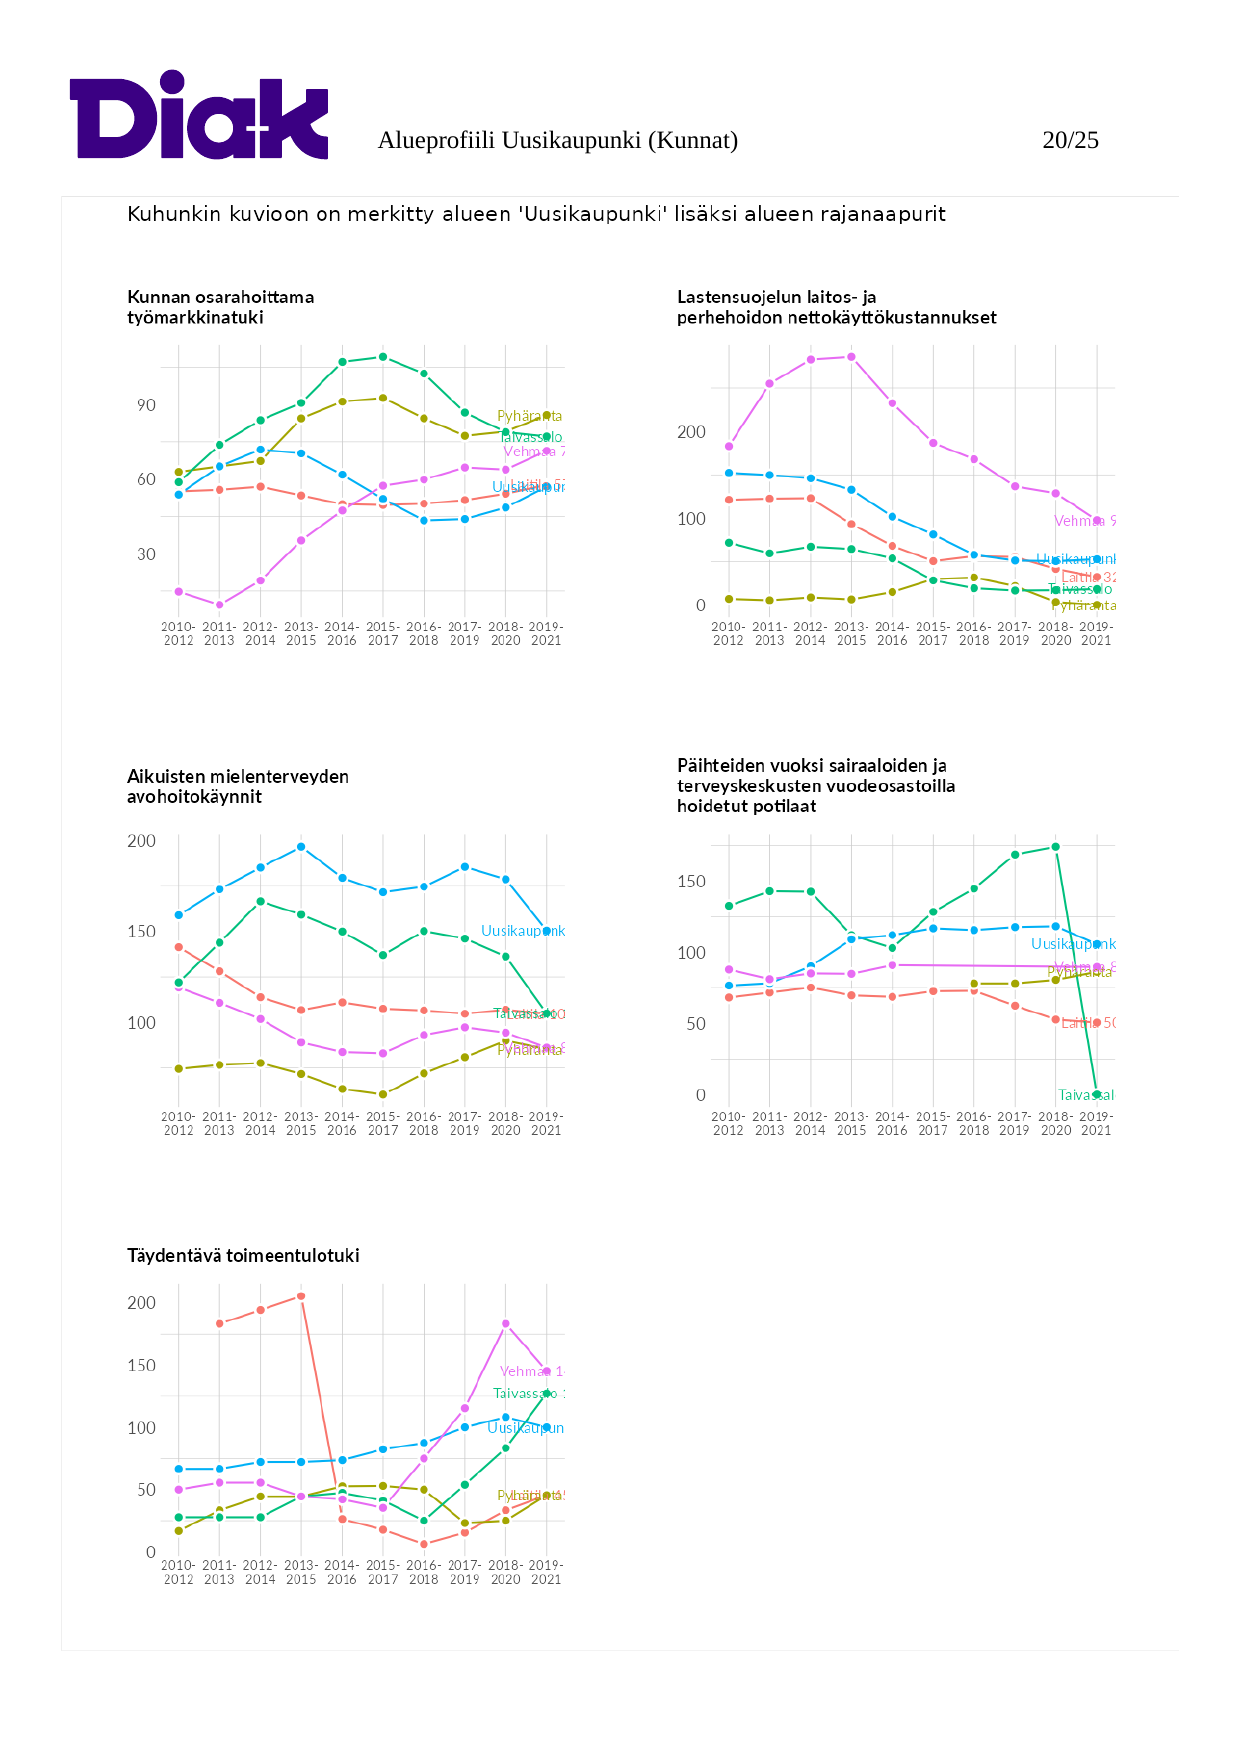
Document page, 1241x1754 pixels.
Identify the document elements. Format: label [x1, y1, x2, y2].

picture [61, 196, 1179, 1651]
